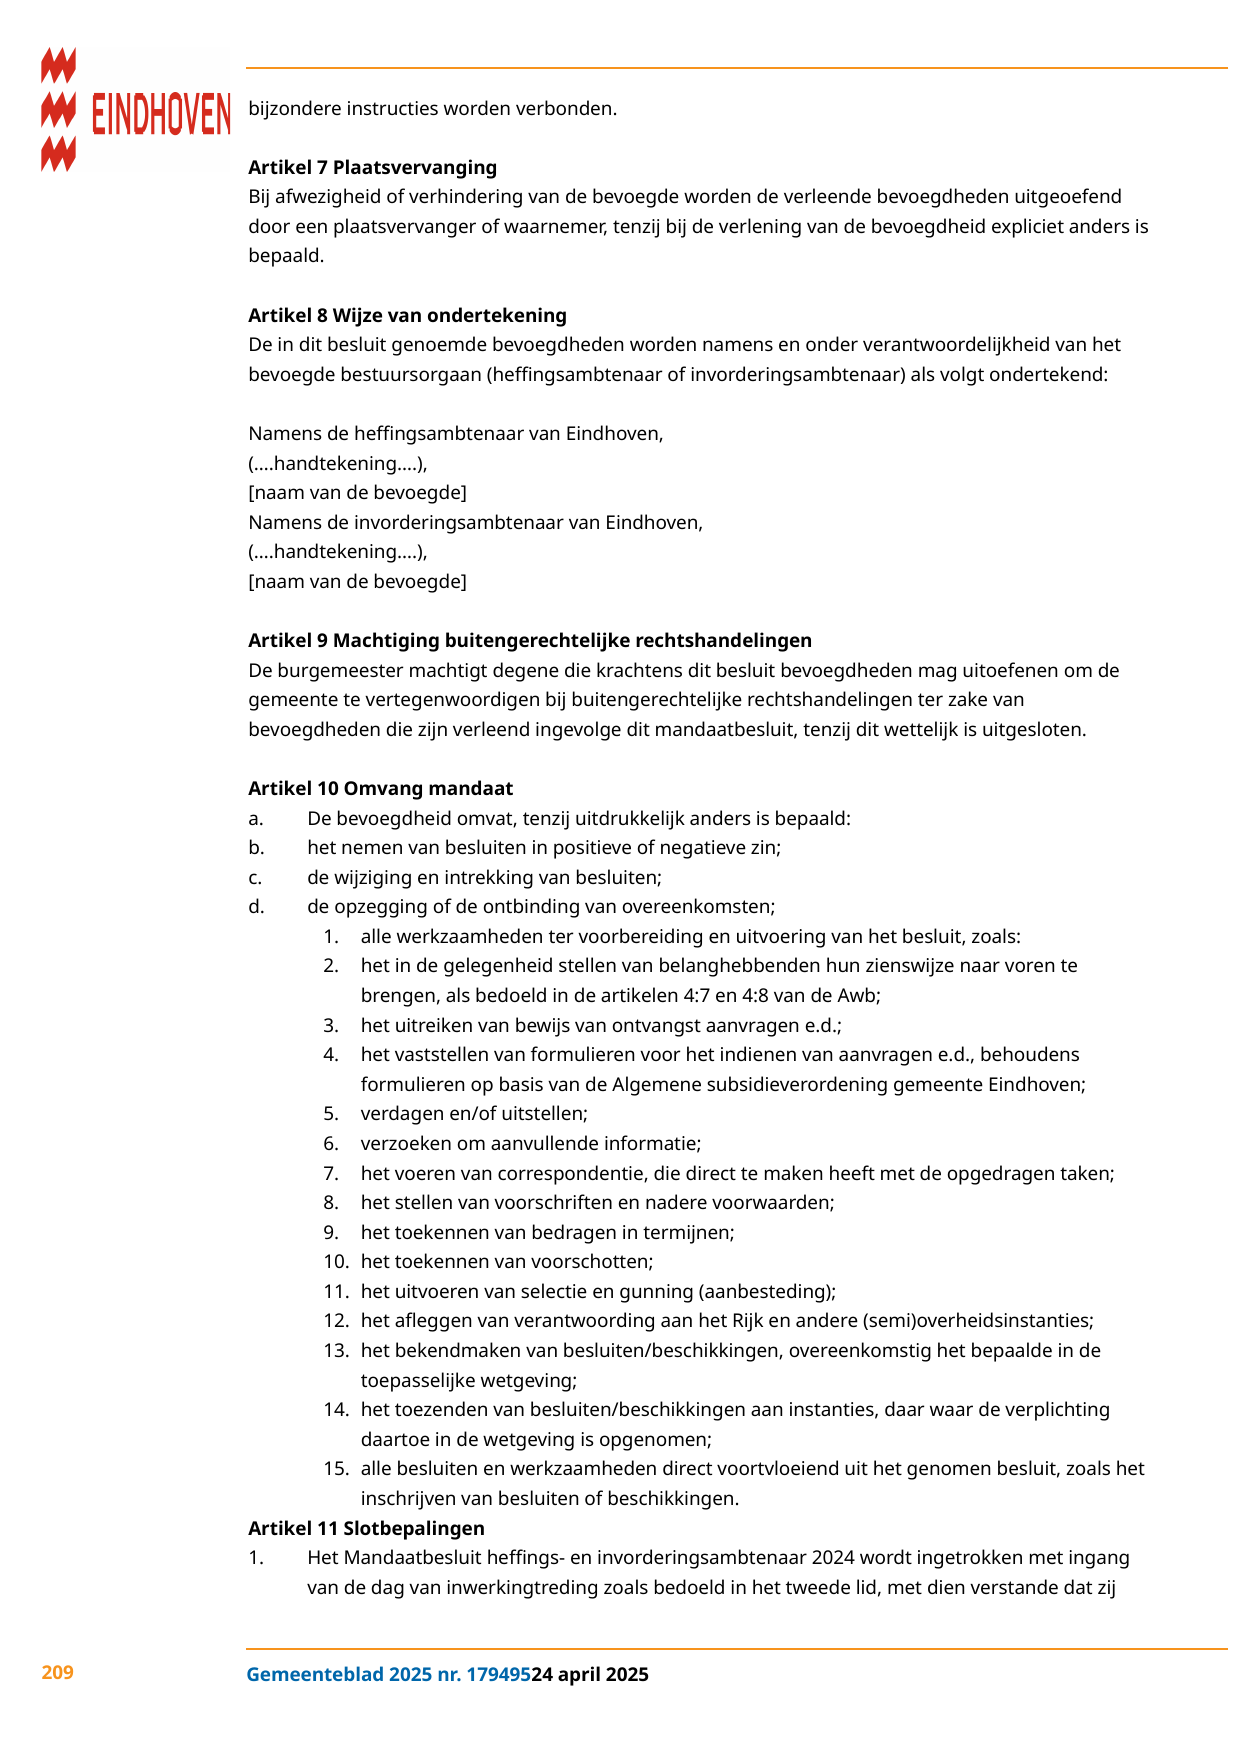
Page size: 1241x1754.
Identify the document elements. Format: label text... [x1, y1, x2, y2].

text Artikel 10 Omvang mandaat [248, 775, 1152, 801]
list het vaststellen van formulieren voor het indienen van aanvragen e.d., behoudens formulieren op basis van de Algemene subsidieverordening gemeente Eindhoven; [323, 1041, 1152, 1097]
text Artikel 9 Machtiging buitengerechtelijke rechtshandelingen [248, 627, 1152, 653]
list het uitvoeren van selectie en gunning (aanbesteding); [323, 1278, 1152, 1304]
text Artikel 7 Plaatsvervanging [248, 154, 1152, 180]
text Artikel 8 Wijze van ondertekening [248, 302, 1152, 328]
text De burgemeester machtigt degene die krachtens dit besluit bevoegdheden mag uitoefenen om de gemeente te vertegenwoordigen bij buitengerechtelijke rechtshandelingen ter zake van bevoegdheden die zijn verleend ingevolge dit mandaatbesluit, tenzij dit wettelijk is uitgesloten. [248, 657, 1152, 742]
list het voeren van correspondentie, die direct te maken heeft met de opgedragen taken; [323, 1160, 1152, 1186]
text bijzondere instructies worden verbonden. [248, 95, 1152, 121]
text [naam van de bevoegde] [248, 568, 1152, 594]
list Het Mandaatbesluit heffings- en invorderingsambtenaar 2024 wordt ingetrokken met ingang van de dag van inwerkingtreding zoals bedoeld in het tweede lid, met dien verstande dat zij [248, 1544, 1152, 1600]
list alle werkzaamheden ter voorbereiding en uitvoering van het besluit, zoals: [323, 923, 1152, 949]
list verzoeken om aanvullende informatie; [323, 1130, 1152, 1156]
text Bij afwezigheid of verhindering van de bevoegde worden de verleende bevoegdheden uitgeoefend door een plaatsvervanger of waarnemer, tenzij bij de verlening van de bevoegdheid expliciet anders is bepaald. [248, 183, 1152, 268]
list De bevoegdheid omvat, tenzij uitdrukkelijk anders is bepaald: [248, 805, 1152, 831]
text Namens de invorderingsambtenaar van Eindhoven, [248, 509, 1152, 535]
list de wijziging en intrekking van besluiten; [248, 864, 1152, 890]
list het toekennen van bedragen in termijnen; [323, 1219, 1152, 1245]
list het afleggen van verantwoording aan het Rijk en andere (semi)overheidsinstanties; [323, 1308, 1152, 1333]
list het bekendmaken van besluiten/beschikkingen, overeenkomstig het bepaalde in de toepasselijke wetgeving; [323, 1337, 1152, 1393]
list het nemen van besluiten in positieve of negatieve zin; [248, 834, 1152, 860]
text (….handtekening….), [248, 450, 1152, 476]
text (….handtekening….), [248, 538, 1152, 564]
text Namens de heffingsambtenaar van Eindhoven, [248, 420, 1152, 446]
picture [41, 47, 231, 172]
list alle besluiten en werkzaamheden direct voortvloeiend uit het genomen besluit, zoals het inschrijven van besluiten of beschikkingen. [323, 1456, 1152, 1511]
list het stellen van voorschriften en nadere voorwaarden; [323, 1189, 1152, 1215]
list verdagen en/of uitstellen; [323, 1101, 1152, 1126]
text [naam van de bevoegde] [248, 479, 1152, 505]
list de opzegging of de ontbinding van overeenkomsten; [248, 893, 1152, 919]
text Artikel 11 Slotbepalingen [248, 1515, 1152, 1541]
list het uitreiken van bewijs van ontvangst aanvragen e.d.; [323, 1012, 1152, 1038]
list het toekennen van voorschotten; [323, 1248, 1152, 1274]
list het toezenden van besluiten/beschikkingen aan instanties, daar waar de verplichting daartoe in de wetgeving is opgenomen; [323, 1396, 1152, 1452]
text De in dit besluit genoemde bevoegdheden worden namens en onder verantwoordelijkheid van het bevoegde bestuursorgaan (heffingsambtenaar of invorderingsambtenaar) als volgt ondertekend: [248, 331, 1152, 387]
list het in de gelegenheid stellen van belanghebbenden hun zienswijze naar voren te brengen, als bedoeld in de artikelen 4:7 en 4:8 van de Awb; [323, 953, 1152, 1008]
